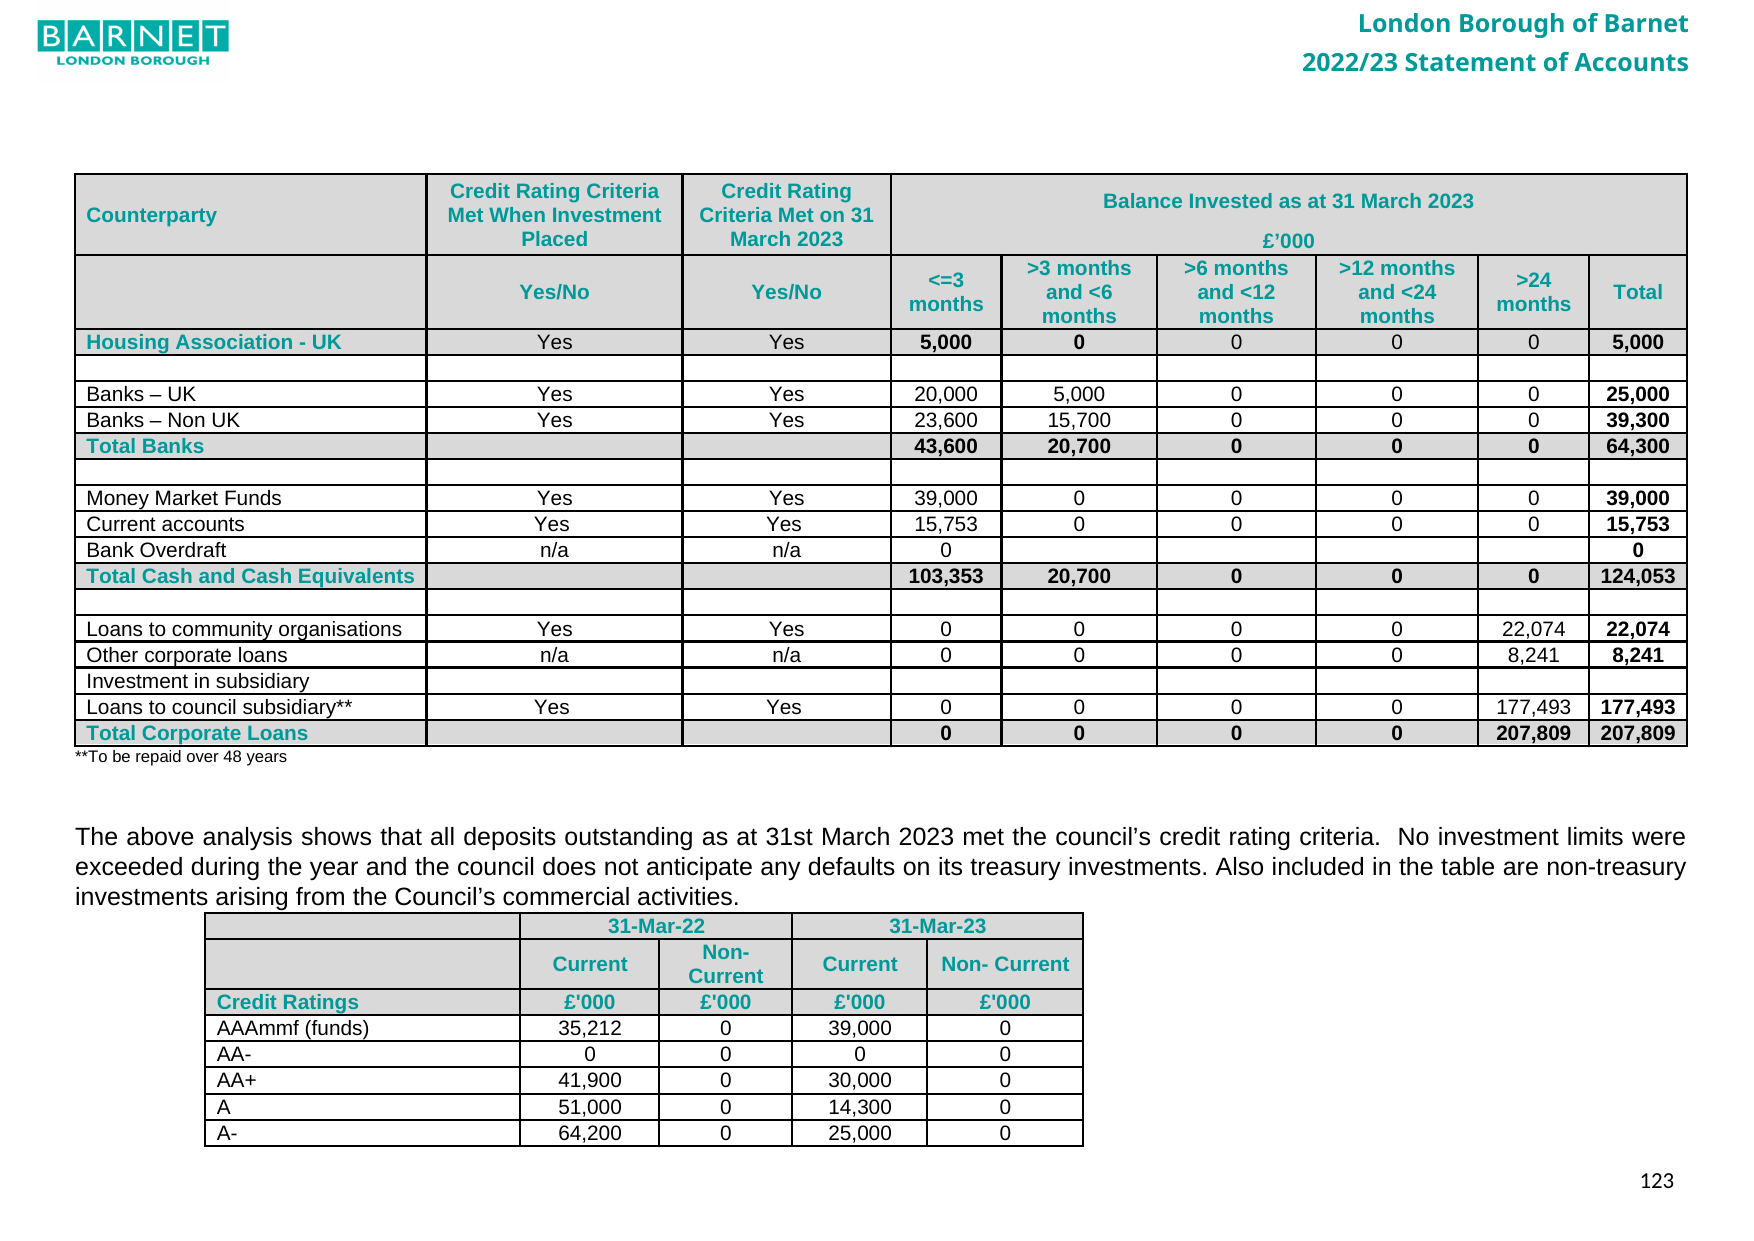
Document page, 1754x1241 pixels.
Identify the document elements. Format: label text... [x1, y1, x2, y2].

table_cell 0 [1317, 721, 1477, 744]
table_cell 0 [1317, 564, 1477, 588]
table_cell Total Corporate Loans [76, 721, 425, 744]
table_cell [76, 460, 425, 484]
table_cell Yes/No [428, 256, 681, 328]
table_cell [1479, 590, 1588, 614]
table_cell [1158, 669, 1315, 692]
table_cell Yes [684, 382, 890, 406]
table_cell Yes [428, 330, 681, 354]
table_cell 15,753 [892, 512, 1000, 536]
table_cell [206, 940, 519, 988]
table_cell 0 [660, 1068, 791, 1092]
table_cell 0 [1479, 512, 1588, 536]
table_cell Banks – Non UK [76, 408, 425, 432]
table_cell [1317, 538, 1477, 562]
table_cell £'000 [928, 990, 1082, 1014]
table_cell 0 [1003, 616, 1156, 640]
table_cell 39,000 [793, 1016, 926, 1040]
table_cell 0 [1158, 564, 1315, 588]
table_cell Yes/No [684, 256, 890, 328]
table_cell 0 [928, 1095, 1082, 1118]
table_cell 51,000 [521, 1095, 658, 1118]
table_cell 0 [1317, 695, 1477, 718]
text **To be repaid over 48 years [75, 747, 1689, 766]
table_cell 0 [1158, 512, 1315, 536]
table_cell 25,000 [793, 1121, 926, 1145]
table_cell AA- [206, 1042, 519, 1066]
table_cell >3 months and <6 months [1003, 256, 1156, 328]
table_cell Yes [684, 330, 890, 354]
table_cell >6 months and <12 months [1158, 256, 1315, 328]
table_cell £'000 [521, 990, 658, 1014]
table_cell [684, 460, 890, 484]
table_cell [1158, 590, 1315, 614]
table_cell [684, 356, 890, 380]
table_cell Total Cash and Cash Equivalents [76, 564, 425, 588]
table_cell [684, 590, 890, 614]
table_cell [892, 356, 1000, 380]
table_cell [428, 460, 681, 484]
table_cell 0 [1317, 408, 1477, 432]
table_cell Current [793, 940, 926, 988]
table_cell Money Market Funds [76, 486, 425, 510]
table_cell Yes [428, 408, 681, 432]
table_cell Total [1590, 256, 1686, 328]
table_cell A [206, 1095, 519, 1118]
table_cell 8,241 [1479, 643, 1588, 666]
table_cell [1317, 669, 1477, 692]
table_cell 0 [1158, 434, 1315, 458]
table_cell [428, 356, 681, 380]
table_cell [1158, 356, 1315, 380]
table_cell [1158, 460, 1315, 484]
table_cell [684, 669, 890, 692]
table_cell 15,753 [1590, 512, 1686, 536]
table_cell [1590, 590, 1686, 614]
table_cell 0 [1479, 382, 1588, 406]
table_cell Yes [684, 486, 890, 510]
table_cell 35,212 [521, 1016, 658, 1040]
table_cell £’000 [892, 226, 1686, 254]
table_cell 64,300 [1590, 434, 1686, 458]
table_cell 22,074 [1590, 616, 1686, 640]
table_cell 39,000 [892, 486, 1000, 510]
table_cell 0 [1317, 382, 1477, 406]
table_cell Total Banks [76, 434, 425, 458]
table_cell >24 months [1479, 256, 1588, 328]
table_cell Other corporate loans [76, 643, 425, 666]
table_cell [892, 460, 1000, 484]
table_cell 0 [1158, 408, 1315, 432]
table_cell 0 [892, 721, 1000, 744]
table_cell 207,809 [1479, 721, 1588, 744]
table_cell 64,200 [521, 1121, 658, 1145]
table_cell 0 [1158, 721, 1315, 744]
table_cell 177,493 [1479, 695, 1588, 718]
table_cell [428, 564, 681, 588]
table_cell Investment in subsidiary [76, 669, 425, 692]
table_cell Bank Overdraft [76, 538, 425, 562]
table_cell n/a [684, 538, 890, 562]
table_cell 0 [1317, 643, 1477, 666]
table_cell 0 [1158, 330, 1315, 354]
table_cell [684, 721, 890, 744]
table_cell 0 [660, 1121, 791, 1145]
table_cell [1590, 669, 1686, 692]
text The above analysis shows that all deposits outstanding as at 31st March 2023 met the council’s credit rating criteria. No investment limits were exceeded during the year and the council does not anticipate any defaults on its treasury investments. Also included in the table are non-treasury investments arising from the Council’s commercial activities. [75, 822, 1689, 911]
table_cell n/a [428, 538, 681, 562]
table_cell Yes [428, 512, 681, 536]
table_cell Yes [428, 695, 681, 718]
table_cell Yes [684, 695, 890, 718]
table_cell 20,700 [1003, 564, 1156, 588]
table_cell 0 [1158, 382, 1315, 406]
table_cell 0 [660, 1042, 791, 1066]
table_cell 0 [928, 1068, 1082, 1092]
table_cell 0 [892, 616, 1000, 640]
table_cell 0 [1317, 616, 1477, 640]
table_cell [684, 434, 890, 458]
table_cell 177,493 [1590, 695, 1686, 718]
table_cell Banks – UK [76, 382, 425, 406]
table_cell [1590, 356, 1686, 380]
table_cell 30,000 [793, 1068, 926, 1092]
table_cell [1003, 538, 1156, 562]
table_cell <=3 months [892, 256, 1000, 328]
table_cell 25,000 [1590, 382, 1686, 406]
table_cell 0 [1003, 695, 1156, 718]
table_cell [1479, 356, 1588, 380]
table_cell [76, 590, 425, 614]
table_cell [428, 721, 681, 744]
table_cell 0 [1317, 330, 1477, 354]
table_cell 0 [1158, 616, 1315, 640]
table_cell [428, 669, 681, 692]
table_cell 0 [1158, 486, 1315, 510]
table_cell 20,000 [892, 382, 1000, 406]
table_cell 0 [892, 538, 1000, 562]
table_header Balance Invested as at 31 March 2023 [892, 175, 1686, 226]
table_cell 5,000 [1590, 330, 1686, 354]
table_header Credit Rating Criteria Met on 31 March 2023 [684, 175, 890, 254]
table_cell [76, 256, 425, 328]
table_cell Yes [428, 382, 681, 406]
table_cell 8,241 [1590, 643, 1686, 666]
table_header Credit Rating Criteria Met When Investment Placed [428, 175, 681, 254]
table_cell 0 [892, 695, 1000, 718]
table_cell Yes [428, 616, 681, 640]
table_cell 5,000 [1003, 382, 1156, 406]
table_cell 15,700 [1003, 408, 1156, 432]
table_cell 0 [1590, 538, 1686, 562]
table_cell [892, 669, 1000, 692]
table_header Counterparty [76, 175, 425, 254]
table_cell 20,700 [1003, 434, 1156, 458]
table_cell n/a [428, 643, 681, 666]
table_cell [1003, 460, 1156, 484]
table_cell 0 [1003, 512, 1156, 536]
table_cell 22,074 [1479, 616, 1588, 640]
table_cell 0 [892, 643, 1000, 666]
table_cell Yes [684, 512, 890, 536]
table_cell Non- Current [660, 940, 791, 988]
table_cell 0 [1479, 486, 1588, 510]
table_cell Yes [684, 616, 890, 640]
table_cell 0 [1317, 512, 1477, 536]
table_cell 0 [1003, 330, 1156, 354]
table_cell [1479, 460, 1588, 484]
table_cell 0 [1158, 643, 1315, 666]
table_header [206, 914, 519, 938]
table_cell 0 [1317, 486, 1477, 510]
table_cell 39,000 [1590, 486, 1686, 510]
table_cell [1590, 460, 1686, 484]
table_cell £'000 [660, 990, 791, 1014]
table_cell 0 [1479, 330, 1588, 354]
table_cell 0 [1479, 434, 1588, 458]
table_cell 0 [1003, 721, 1156, 744]
table_cell Current [521, 940, 658, 988]
table_cell [1479, 538, 1588, 562]
table_cell 0 [660, 1095, 791, 1118]
table_cell [684, 564, 890, 588]
table_cell 23,600 [892, 408, 1000, 432]
table_cell 124,053 [1590, 564, 1686, 588]
table_cell [76, 356, 425, 380]
table_cell [428, 590, 681, 614]
table_header 31-Mar-23 [793, 914, 1082, 938]
table_cell [1317, 356, 1477, 380]
table_cell 0 [521, 1042, 658, 1066]
table_cell [892, 590, 1000, 614]
table_cell [1003, 590, 1156, 614]
table_cell 0 [1003, 643, 1156, 666]
table_cell 5,000 [892, 330, 1000, 354]
table_cell [1317, 590, 1477, 614]
table_cell Non- Current [928, 940, 1082, 988]
table_header 31-Mar-22 [521, 914, 791, 938]
table_cell 0 [660, 1016, 791, 1040]
table_cell Credit Ratings [206, 990, 519, 1014]
table_cell 39,300 [1590, 408, 1686, 432]
table_cell Current accounts [76, 512, 425, 536]
table_cell 41,900 [521, 1068, 658, 1092]
table_cell 0 [928, 1042, 1082, 1066]
table_cell [428, 434, 681, 458]
table_cell Yes [428, 486, 681, 510]
table_cell >12 months and <24 months [1317, 256, 1477, 328]
table_cell [1003, 669, 1156, 692]
table_cell [1003, 356, 1156, 380]
table_cell AAAmmf (funds) [206, 1016, 519, 1040]
table_cell Loans to council subsidiary** [76, 695, 425, 718]
table_cell Loans to community organisations [76, 616, 425, 640]
table_cell 14,300 [793, 1095, 926, 1118]
table_cell Yes [684, 408, 890, 432]
table_cell 0 [793, 1042, 926, 1066]
table_cell 0 [928, 1121, 1082, 1145]
table_cell n/a [684, 643, 890, 666]
table_cell 0 [1317, 434, 1477, 458]
table_cell AA+ [206, 1068, 519, 1092]
table_cell 103,353 [892, 564, 1000, 588]
table_cell 0 [1479, 564, 1588, 588]
table_cell 43,600 [892, 434, 1000, 458]
table_cell 0 [928, 1016, 1082, 1040]
table_cell 207,809 [1590, 721, 1686, 744]
table_cell [1158, 538, 1315, 562]
table_cell [1317, 460, 1477, 484]
table_cell 0 [1003, 486, 1156, 510]
table_cell 0 [1158, 695, 1315, 718]
table_cell A- [206, 1121, 519, 1145]
table_cell 0 [1479, 408, 1588, 432]
table_cell £'000 [793, 990, 926, 1014]
table_cell Housing Association - UK [76, 330, 425, 354]
table_cell [1479, 669, 1588, 692]
